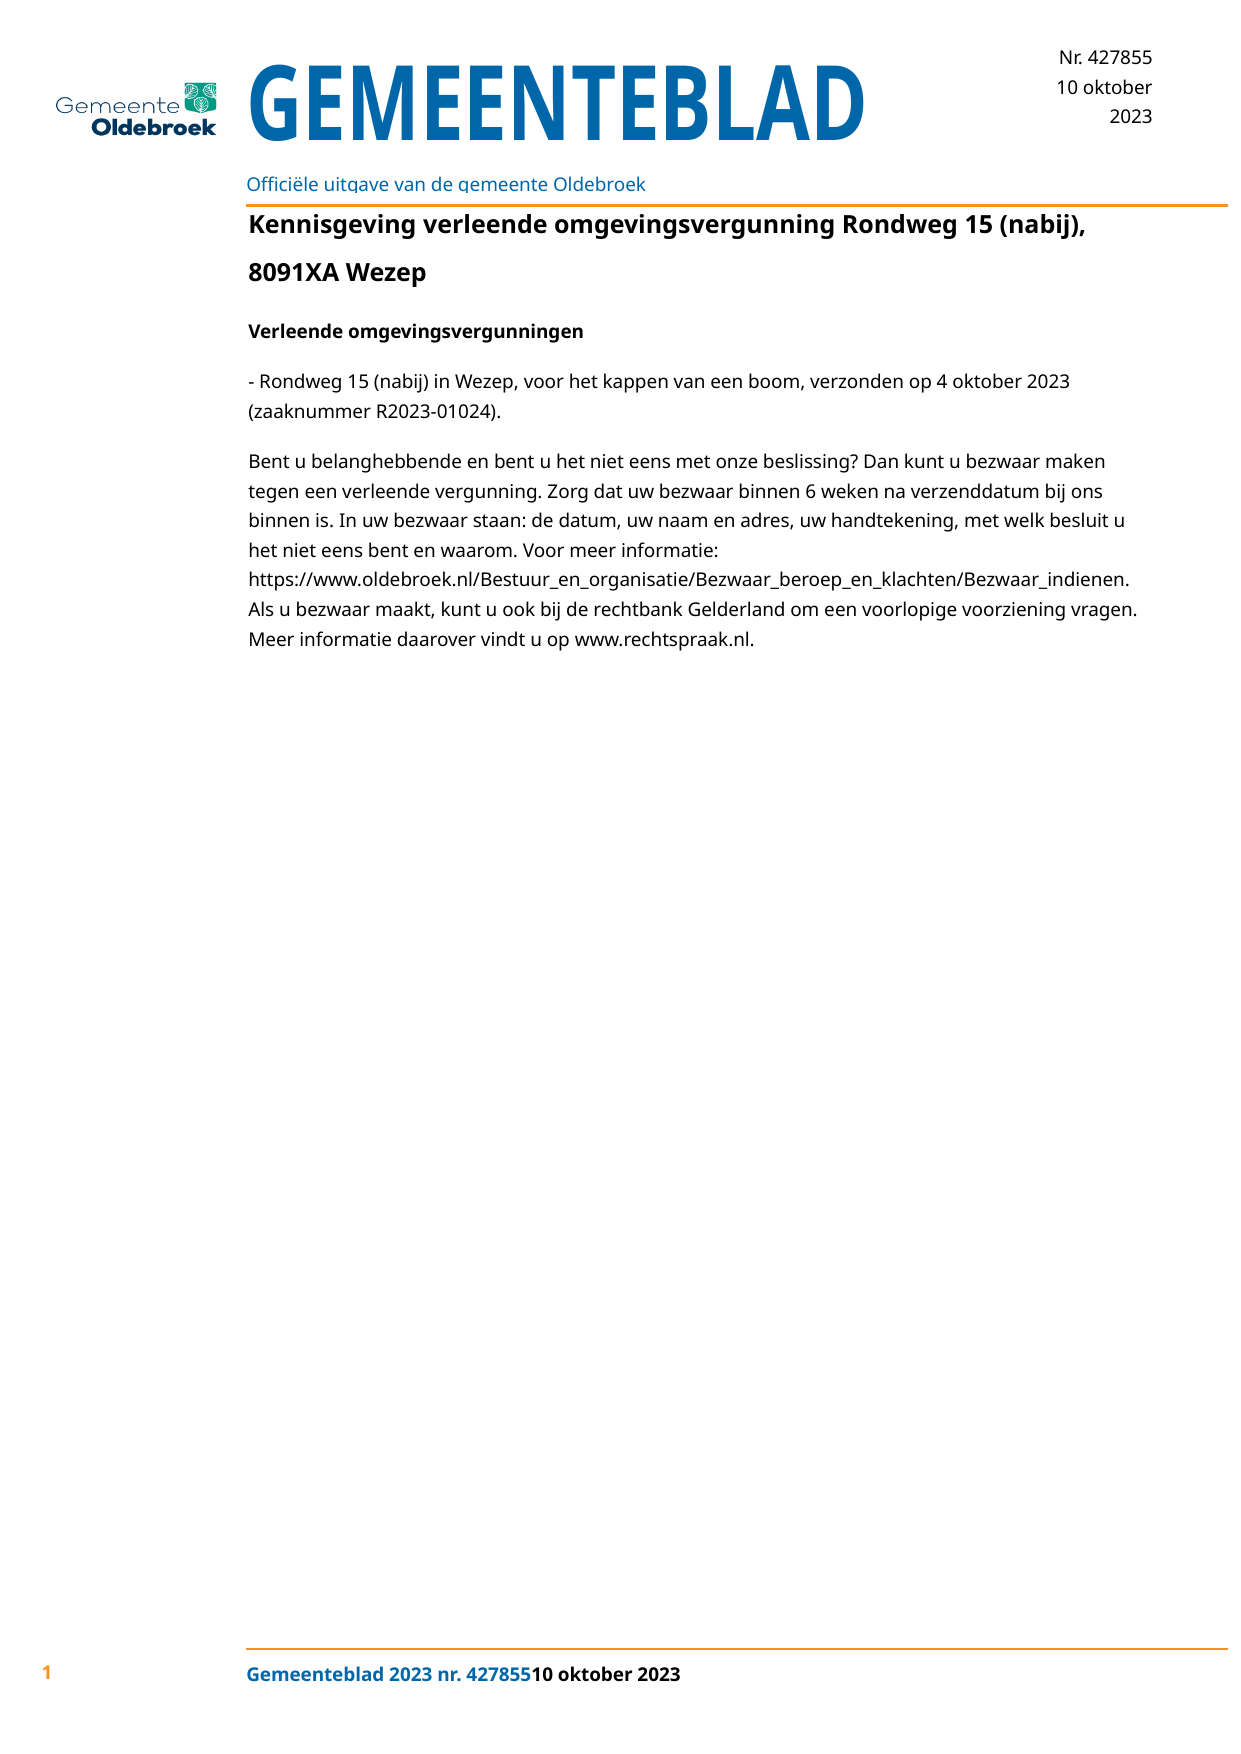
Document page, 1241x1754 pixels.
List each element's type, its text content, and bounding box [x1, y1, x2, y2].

text - Rondweg 15 (nabij) in Wezep, voor het kappen van een boom, verzonden op 4 oktober 2023 (zaaknummer R2023-01024). [248, 368, 1152, 424]
text Kennisgeving verleende omgevingsvergunning Rondweg 15 (nabij), 8091XA Wezep [248, 207, 1152, 288]
text Bent u belanghebbende en bent u het niet eens met onze beslissing? Dan kunt u bezwaar maken tegen een verleende vergunning. Zorg dat uw bezwaar binnen 6 weken na verzenddatum bij ons binnen is. In uw bezwaar staan: de datum, uw naam en adres, uw handtekening, met welk besluit u het niet eens bent en waarom. Voor meer informatie: https://www.oldebroek.nl/Bestuur_en_organisatie/Bezwaar_beroep_en_klachten/Bezwaar_indienen. Als u bezwaar maakt, kunt u ook bij de rechtbank Gelderland om een voorlopige voorziening vragen. Meer informatie daarover vindt u op www.rechtspraak.nl. [248, 448, 1152, 652]
picture [41, 47, 231, 172]
text Verleende omgevingsvergunningen [248, 318, 1152, 344]
